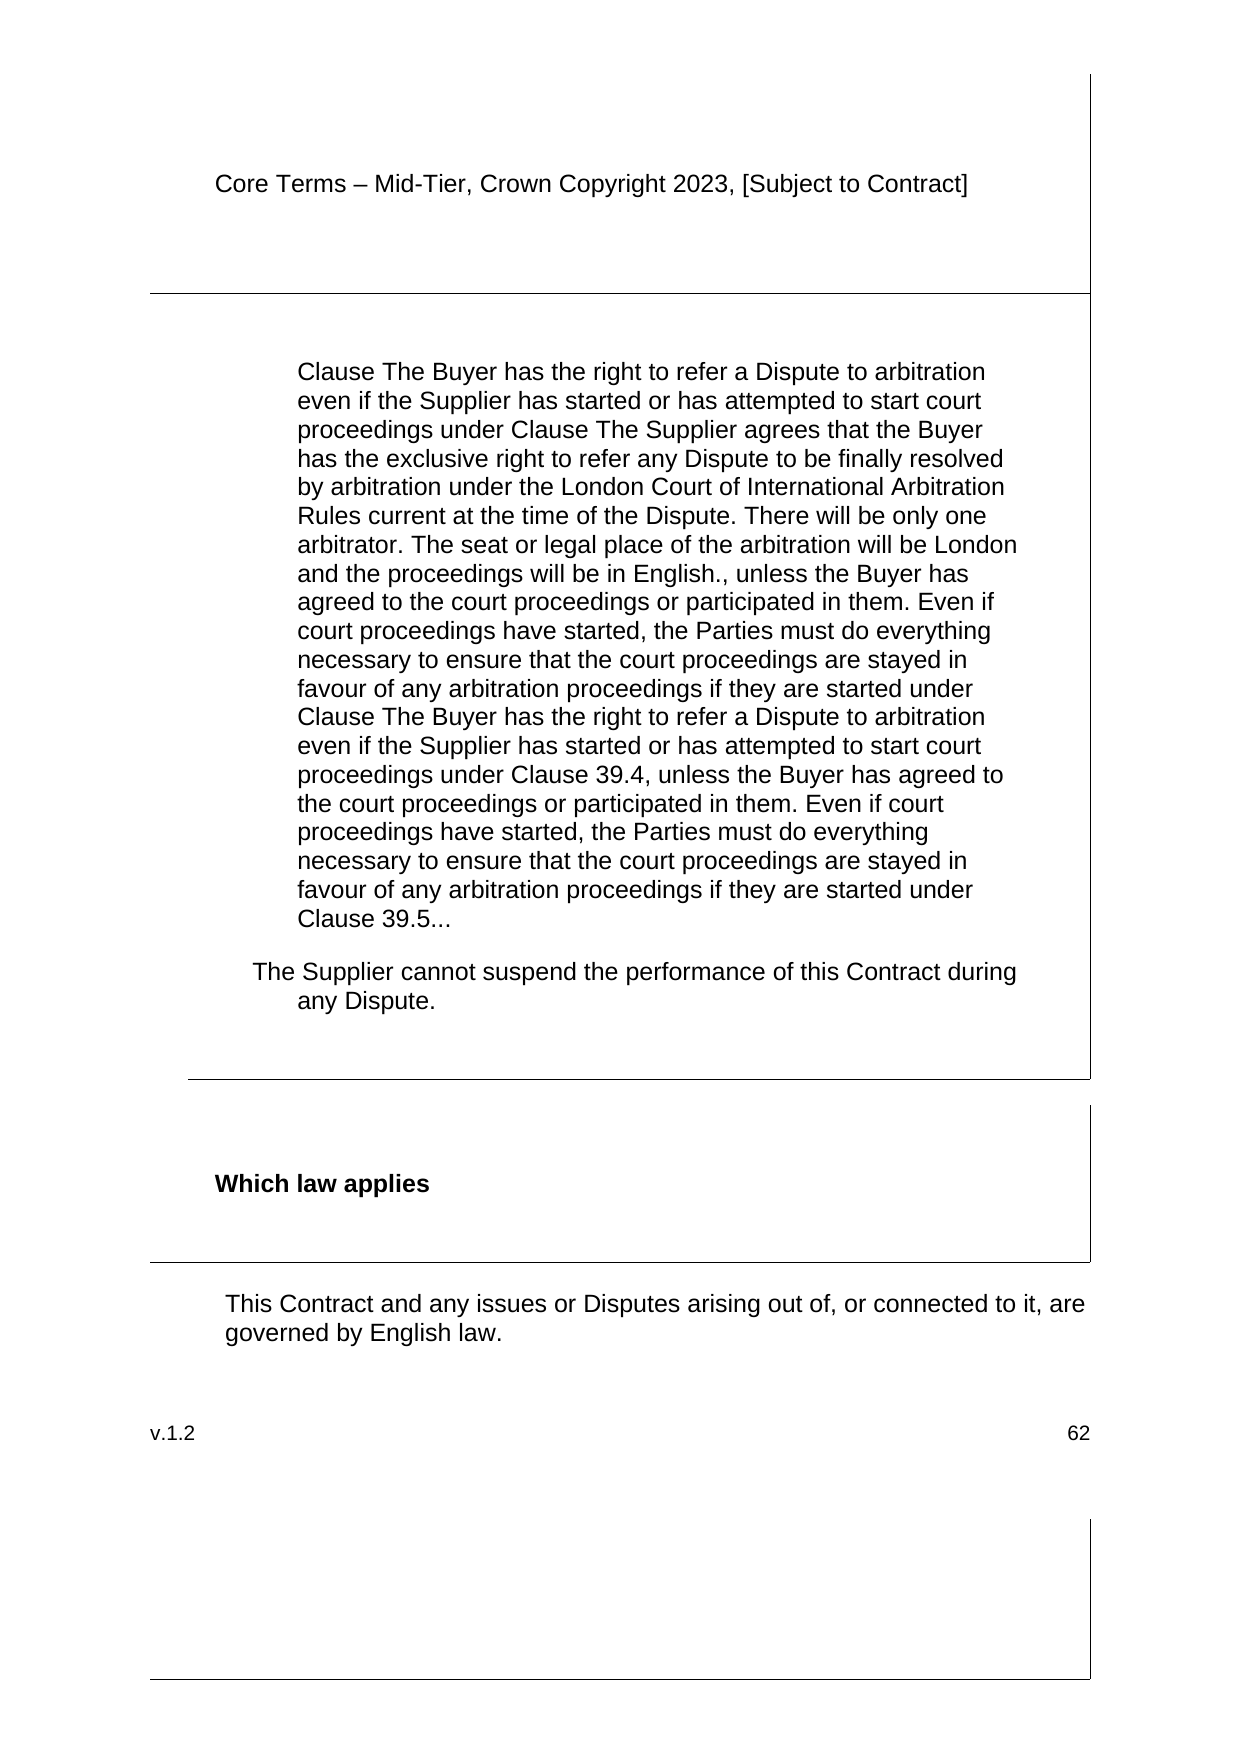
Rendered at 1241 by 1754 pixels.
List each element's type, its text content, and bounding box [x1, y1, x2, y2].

subtitle The Buyer has the right to refer a Dispute to arbitration even if the Supplier has started or has attempted to start court proceedings under Clause 39.4, unless the Buyer has agreed to the court proceedings or participated in them. Even if court proceedings have started, the Parties must do everything necessary to ensure that the court proceedings are stayed in favour of any arbitration proceedings if they are started under Clause 39.5. [187, 293, 1090, 893]
text This Contract and any issues or Disputes arising out of, or connected to it, are governed by English law. [225, 1289, 1090, 1347]
subtitle Which law applies [150, 1104, 1090, 1262]
subtitle The Supplier cannot suspend the performance of this Contract during any Dispute. [187, 893, 1090, 1079]
